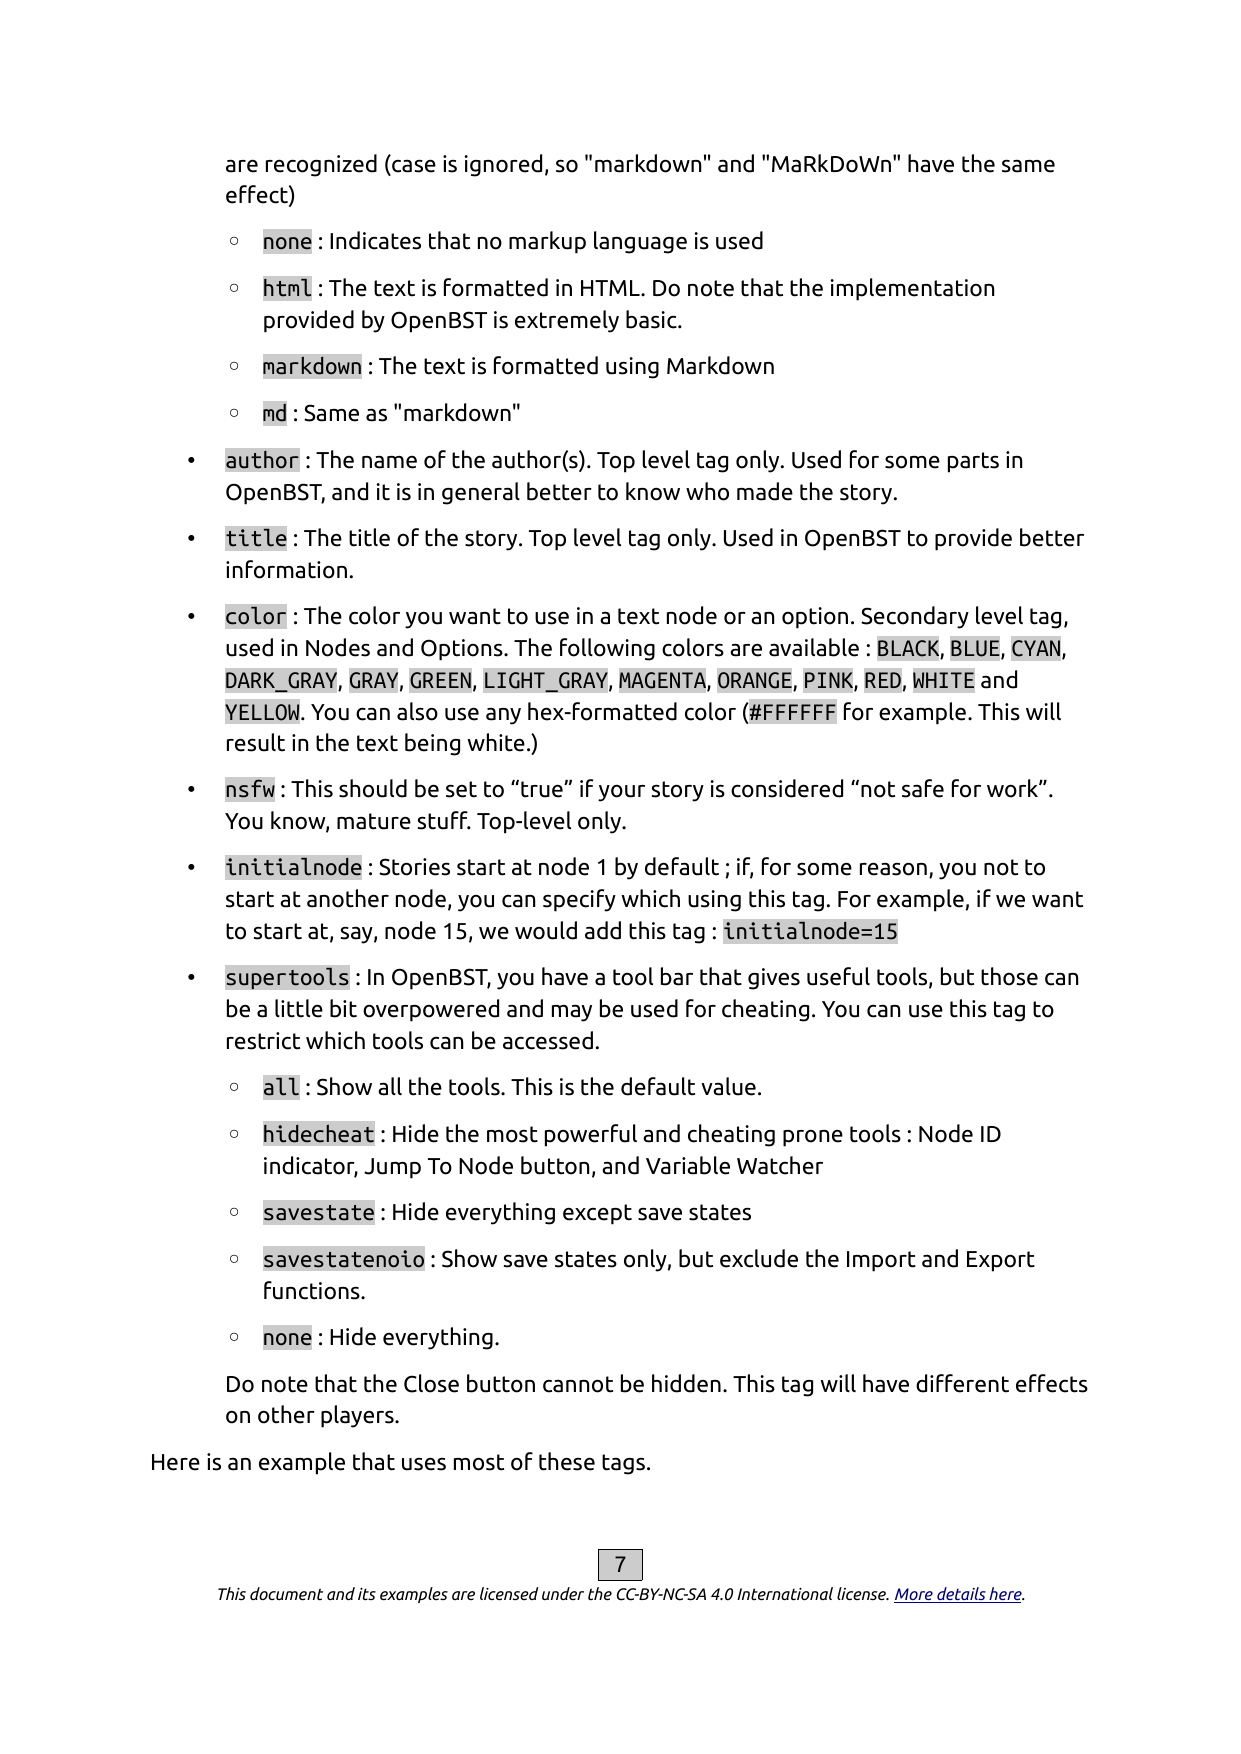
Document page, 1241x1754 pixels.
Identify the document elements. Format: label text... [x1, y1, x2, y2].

list are recognized (case is ignored, so "markdown" and "MaRkDoWn" have the same effect) [187, 150, 1090, 208]
list supertools : In OpenBST, you have a tool bar that gives useful tools, but those can be a little bit overpowered and may be used for cheating. You can use this tag to restrict which tools can be accessed. [187, 964, 1090, 1054]
list hidecheat : Hide the most powerful and cheating prone tools : Node ID indicator, Jump To Node button, and Variable Watcher [225, 1120, 1090, 1179]
list markdown : The text is formatted using Markdown [225, 353, 1090, 379]
list nsfw : This should be set to “true” if your story is considered “not safe for work”. You know, mature stuff. Top-level only. [187, 776, 1090, 834]
list all : Show all the tools. This is the default value. [225, 1073, 1090, 1100]
text Here is an example that uses most of these tags. [150, 1448, 1090, 1474]
list html : The text is formatted in HTML. Do note that the implementation provided by OpenBST is extremely basic. [225, 274, 1090, 333]
list savestatenoio : Show save states only, but exclude the Import and Export functions. [225, 1245, 1090, 1304]
list Do note that the Close button cannot be hidden. This tag will have different effects on other players. [187, 1370, 1090, 1428]
list initialnode : Stories start at node 1 by default ; if, for some reason, you not to start at another node, you can specify which using this tag. For example, if we want to start at, say, node 15, we would add this tag : initialnode=15 [187, 854, 1090, 944]
list none : Indicates that no markup language is used [225, 228, 1090, 254]
list none : Hide everything. [225, 1323, 1090, 1350]
list savestate : Hide everything except save states [225, 1198, 1090, 1225]
list color : The color you want to use in a text node or an option. Secondary level tag, used in Nodes and Options. The following colors are available : BLACK, BLUE, CYAN, DARK_GRAY, GRAY, GREEN, LIGHT_GRAY, MAGENTA, ORANGE, PINK, RED, WHITE and YELLOW. You can also use any hex-formatted color (#FFFFFF for example. This will result in the text being white.) [187, 603, 1090, 756]
list title : The title of the story. Top level tag only. Used in OpenBST to provide better information. [187, 524, 1090, 583]
list md : Same as "markdown" [225, 399, 1090, 426]
list author : The name of the author(s). Top level tag only. Used for some parts in OpenBST, and it is in general better to know who made the story. [187, 446, 1090, 505]
